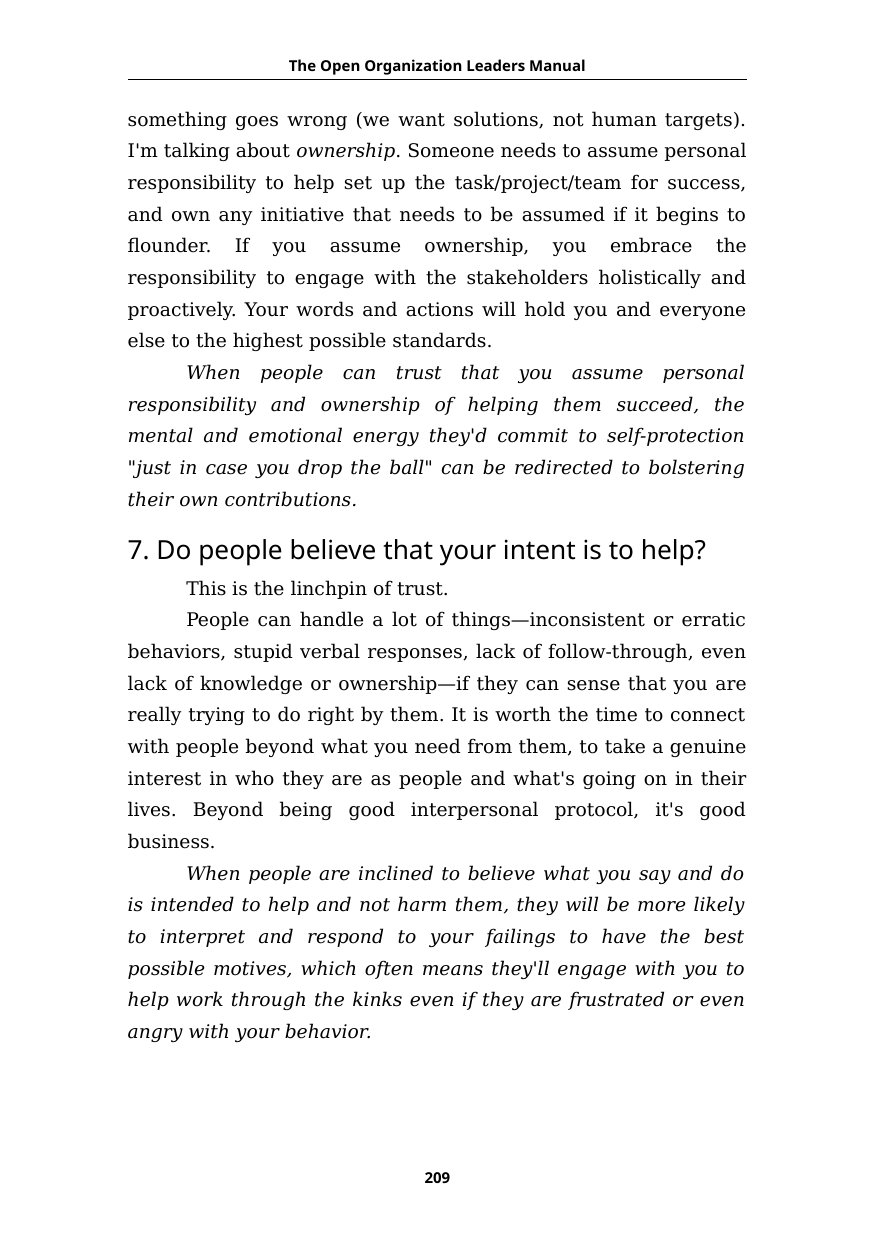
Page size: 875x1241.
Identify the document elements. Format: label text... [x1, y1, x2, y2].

text When people can trust that you assume personal responsibility and ownership of helping them succeed, the mental and emotional energy they'd commit to self-protection "just in case you drop the ball" can be redirected to bolstering their own contributions. [127, 362, 747, 511]
subtitle 7. Do people believe that your intent is to help? [127, 535, 747, 565]
text something goes wrong (we want solutions, not human targets). I'm talking about ownership. Someone needs to assume personal responsibility to help set up the task/project/team for success, and own any initiative that needs to be assumed if it begins to flounder. If you assume ownership, you embrace the responsibility to engage with the stakeholders holistically and proactively. Your words and actions will hold you and everyone else to the highest possible standards. [127, 109, 747, 352]
text When people are inclined to believe what you say and do is intended to help and not harm them, they will be more likely to interpret and respond to your failings to have the best possible motives, which often means they'll engage with you to help work through the kinks even if they are frustrated or even angry with your behavior. [127, 863, 747, 1043]
text This is the linchpin of trust. [127, 578, 747, 600]
text People can handle a lot of things—inconsistent or erratic behaviors, stupid verbal responses, lack of follow-through, even lack of knowledge or ownership—if they can sense that you are really trying to do right by them. It is worth the time to connect with people beyond what you need from them, to take a genuine interest in who they are as people and what's going on in their lives. Beyond being good interpersonal protocol, it's good business. [127, 609, 747, 853]
